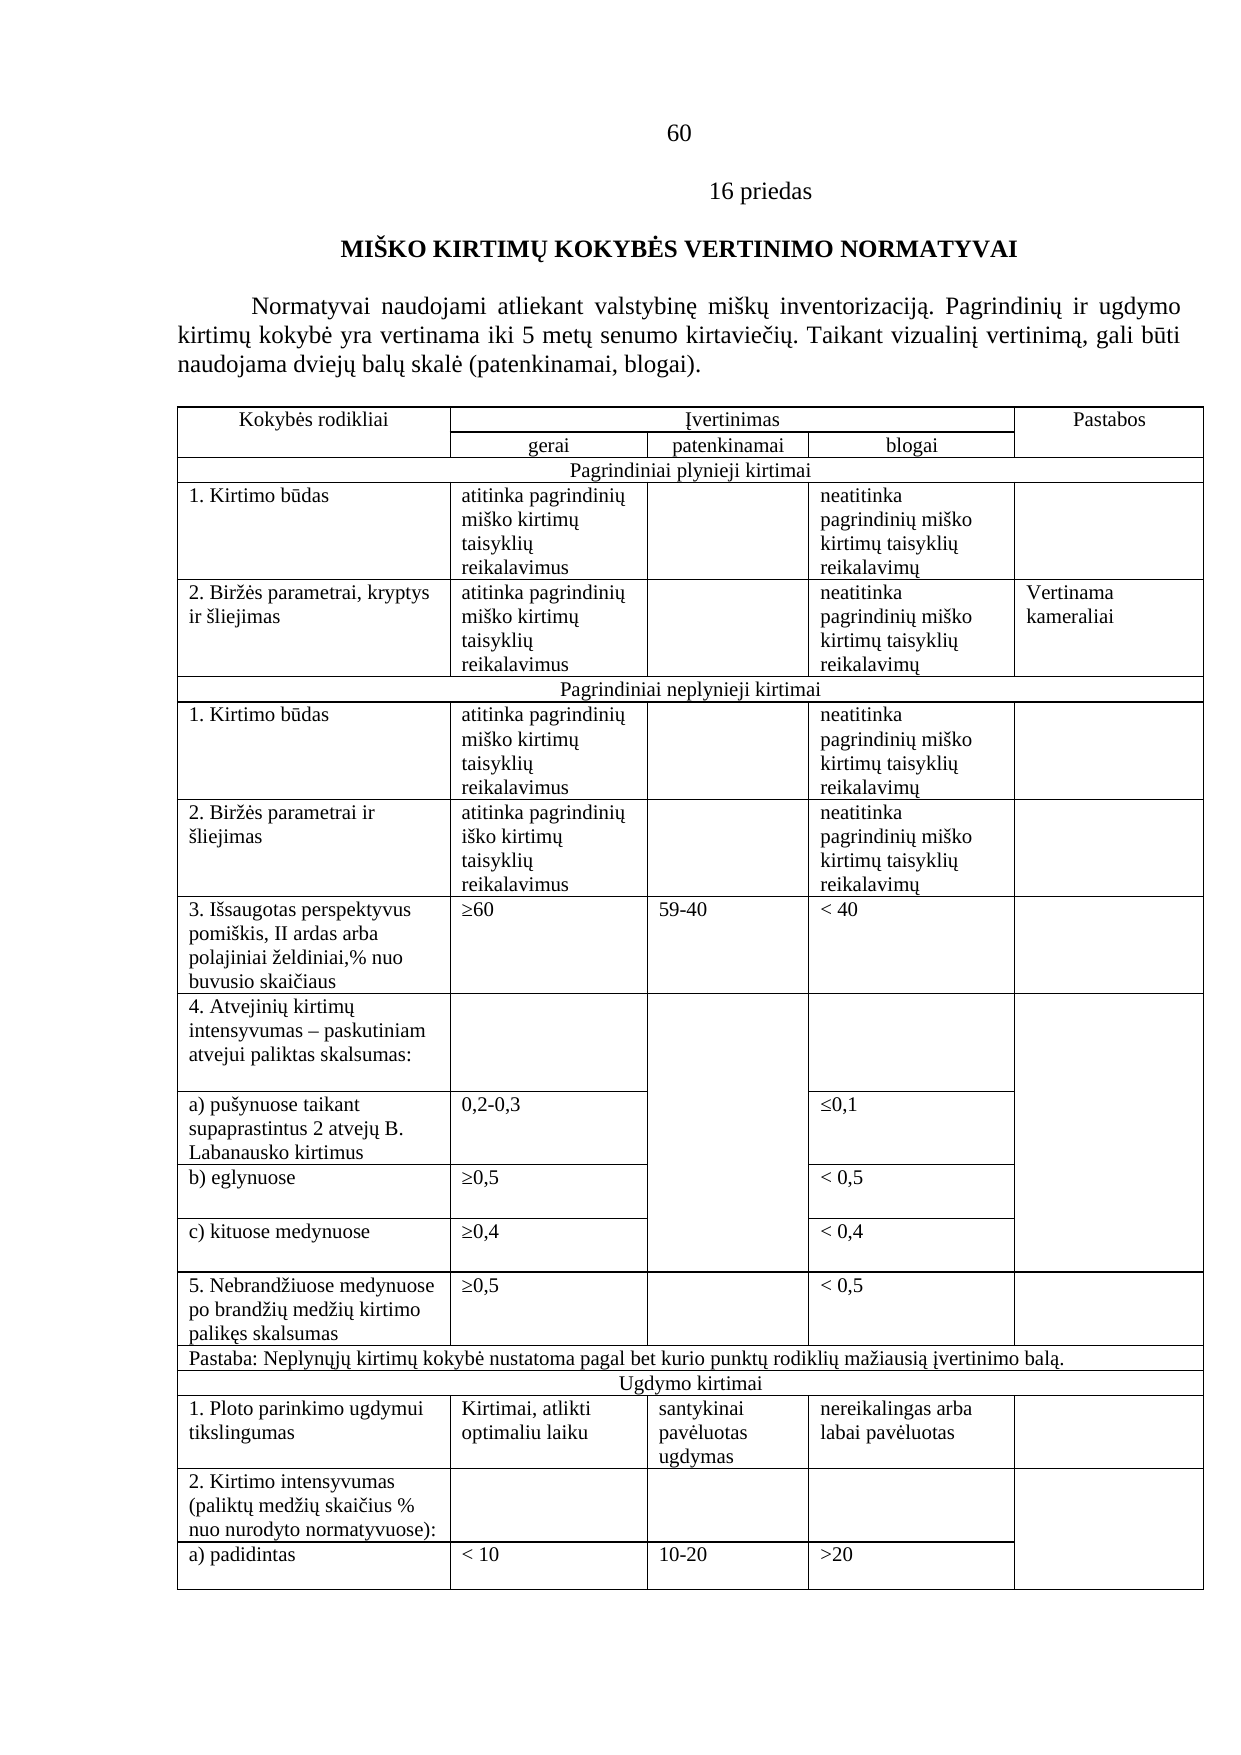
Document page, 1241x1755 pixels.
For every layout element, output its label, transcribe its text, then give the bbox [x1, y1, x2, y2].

table_cell 5. Nebrandžiuose medynuose po brandžių medžių kirtimo palikęs skalsumas [178, 1273, 450, 1345]
table_cell Ugdymo kirtimai [178, 1371, 1203, 1395]
table_cell [648, 483, 808, 579]
table_cell < 10 [451, 1543, 647, 1589]
table_cell [809, 994, 1014, 1091]
table_cell ≤0,1 [809, 1092, 1014, 1164]
table_cell [1015, 1469, 1203, 1589]
table_header Įvertinimas [451, 408, 1014, 431]
table_cell < 0,5 [809, 1273, 1014, 1345]
table_cell ≥0,5 [451, 1165, 647, 1218]
table_cell [451, 994, 647, 1091]
table_cell 1. Ploto parinkimo ugdymui tikslingumas [178, 1396, 450, 1468]
table_cell neatitinka pagrindinių miško kirtimų taisyklių reikalavimų [809, 483, 1014, 579]
table_cell gerai [451, 433, 647, 457]
table_cell [648, 800, 808, 896]
table_cell neatitinka pagrindinių miško kirtimų taisyklių reikalavimų [809, 800, 1014, 896]
table_cell [648, 580, 808, 676]
table_cell < 0,5 [809, 1165, 1014, 1218]
table_cell [1015, 994, 1203, 1271]
table_cell patenkinamai [648, 433, 808, 457]
table_cell neatitinka pagrindinių miško kirtimų taisyklių reikalavimų [809, 703, 1014, 799]
table_cell ≥0,4 [451, 1219, 647, 1271]
table_cell [648, 703, 808, 799]
table_cell [809, 1469, 1014, 1541]
table_cell 59-40 [648, 897, 808, 993]
table_cell a) padidintas [178, 1543, 450, 1589]
table_cell atitinka pagrindinių miško kirtimų taisyklių reikalavimus [451, 703, 647, 799]
table_cell [648, 994, 808, 1271]
table_cell ≥60 [451, 897, 647, 993]
table_cell atitinka pagrindinių miško kirtimų taisyklių reikalavimus [451, 483, 647, 579]
table_cell 1. Kirtimo būdas [178, 483, 450, 579]
table_cell 2. Biržės parametrai, kryptys ir šliejimas [178, 580, 450, 676]
table_cell [451, 1469, 647, 1541]
table_cell [1015, 1396, 1203, 1468]
table_cell b) eglynuose [178, 1165, 450, 1218]
table_cell Pagrindiniai neplynieji kirtimai [178, 677, 1203, 701]
table_cell Pastaba: Neplynųjų kirtimų kokybė nustatoma pagal bet kurio punktų rodiklių mažiausią įvertinimo balą. [178, 1346, 1203, 1370]
table_cell [648, 1273, 808, 1345]
text 16 priedas [177, 176, 1181, 205]
table_cell a) pušynuose taikant supaprastintus 2 atvejų B. Labanausko kirtimus [178, 1092, 450, 1164]
table_cell [1015, 483, 1203, 579]
table_cell Pagrindiniai plynieji kirtimai [178, 458, 1203, 482]
table_cell atitinka pagrindinių miško kirtimų taisyklių reikalavimus [451, 580, 647, 676]
table_cell [1015, 897, 1203, 993]
table_cell 2. Kirtimo intensyvumas (paliktų medžių skaičius % nuo nurodyto normatyvuose): [178, 1469, 450, 1541]
table_cell Kirtimai, atlikti optimaliu laiku [451, 1396, 647, 1468]
table_cell [1015, 1273, 1203, 1345]
table_cell c) kituose medynuose [178, 1219, 450, 1271]
table_cell 2. Biržės parametrai ir šliejimas [178, 800, 450, 896]
table_cell 0,2-0,3 [451, 1092, 647, 1164]
table_cell 10-20 [648, 1543, 808, 1589]
table_header Pastabos [1015, 408, 1203, 457]
table_cell ≥0,5 [451, 1273, 647, 1345]
table_cell >20 [809, 1543, 1014, 1589]
table_cell [648, 1469, 808, 1541]
table_cell [1015, 800, 1203, 896]
table_cell [1015, 703, 1203, 799]
text MIŠKO KIRTIMŲ KOKYBĖS VERTINIMO NORMATYVAI [177, 234, 1181, 263]
table_cell nereikalingas arba labai pavėluotas [809, 1396, 1014, 1468]
table_header Kokybės rodikliai [178, 408, 450, 457]
text Normatyvai naudojami atliekant valstybinę miškų inventorizaciją. Pagrindinių ir ugdymo kirtimų kokybė yra vertinama iki 5 metų senumo kirtaviečių. Taikant vizualinį vertinimą, gali būti naudojama dviejų balų skalė (patenkinamai, blogai). [177, 291, 1181, 378]
table_cell atitinka pagrindinių iško kirtimų taisyklių reikalavimus [451, 800, 647, 896]
table_cell < 0,4 [809, 1219, 1014, 1271]
table_cell 1. Kirtimo būdas [178, 703, 450, 799]
table_cell 3. Išsaugotas perspektyvus pomiškis, II ardas arba polajiniai želdiniai,% nuo buvusio skaičiaus [178, 897, 450, 993]
table_cell santykinai pavėluotas ugdymas [648, 1396, 808, 1468]
table_cell Vertinama kameraliai [1015, 580, 1203, 676]
table_cell < 40 [809, 897, 1014, 993]
table_cell neatitinka pagrindinių miško kirtimų taisyklių reikalavimų [809, 580, 1014, 676]
table_cell blogai [809, 433, 1014, 457]
table_cell 4. Atvejinių kirtimų intensyvumas – paskutiniam atvejui paliktas skalsumas: [178, 994, 450, 1091]
